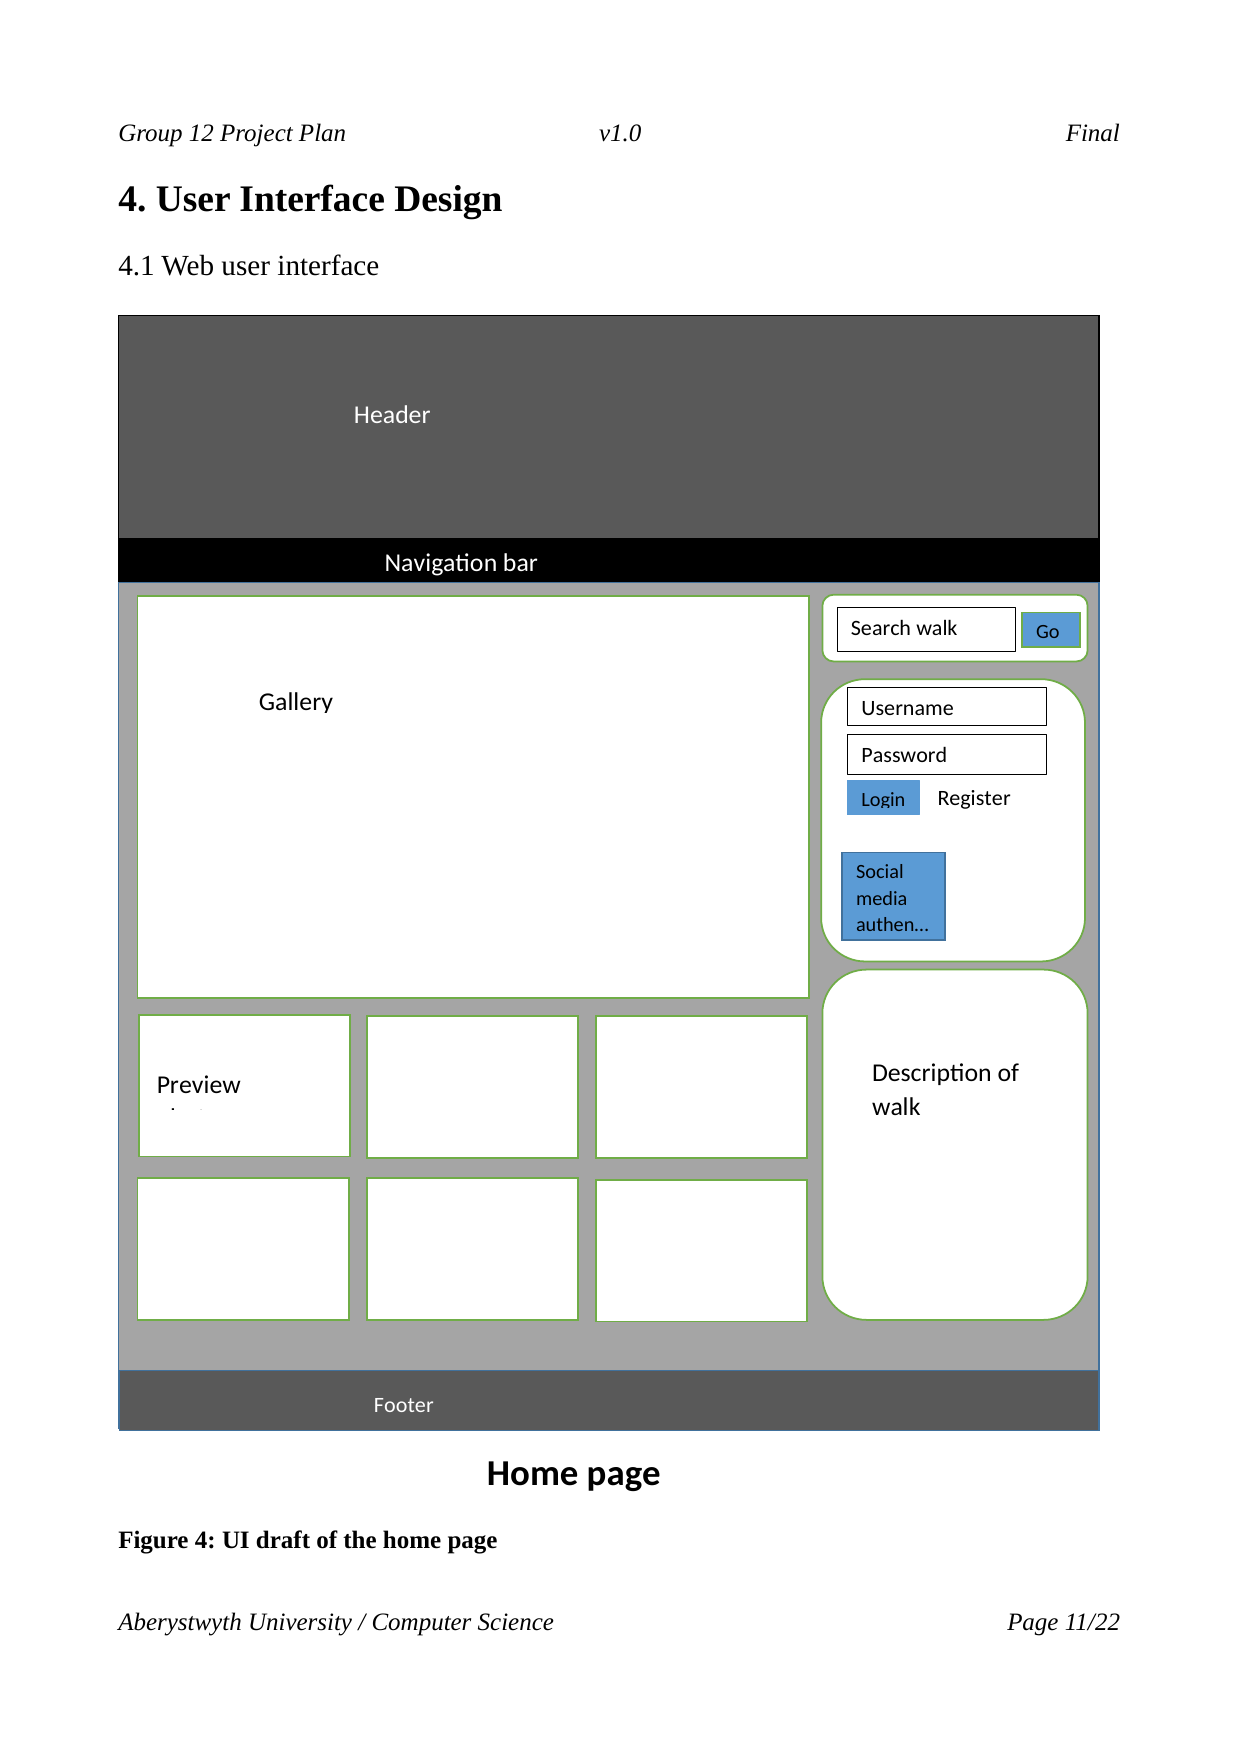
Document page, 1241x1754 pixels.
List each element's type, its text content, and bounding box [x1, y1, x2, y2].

text 4. User Interface Design [118, 176, 1122, 219]
text Figure 4: UI draft of the home page [118, 1525, 1122, 1554]
text 4.1 Web user interface [118, 248, 1122, 282]
